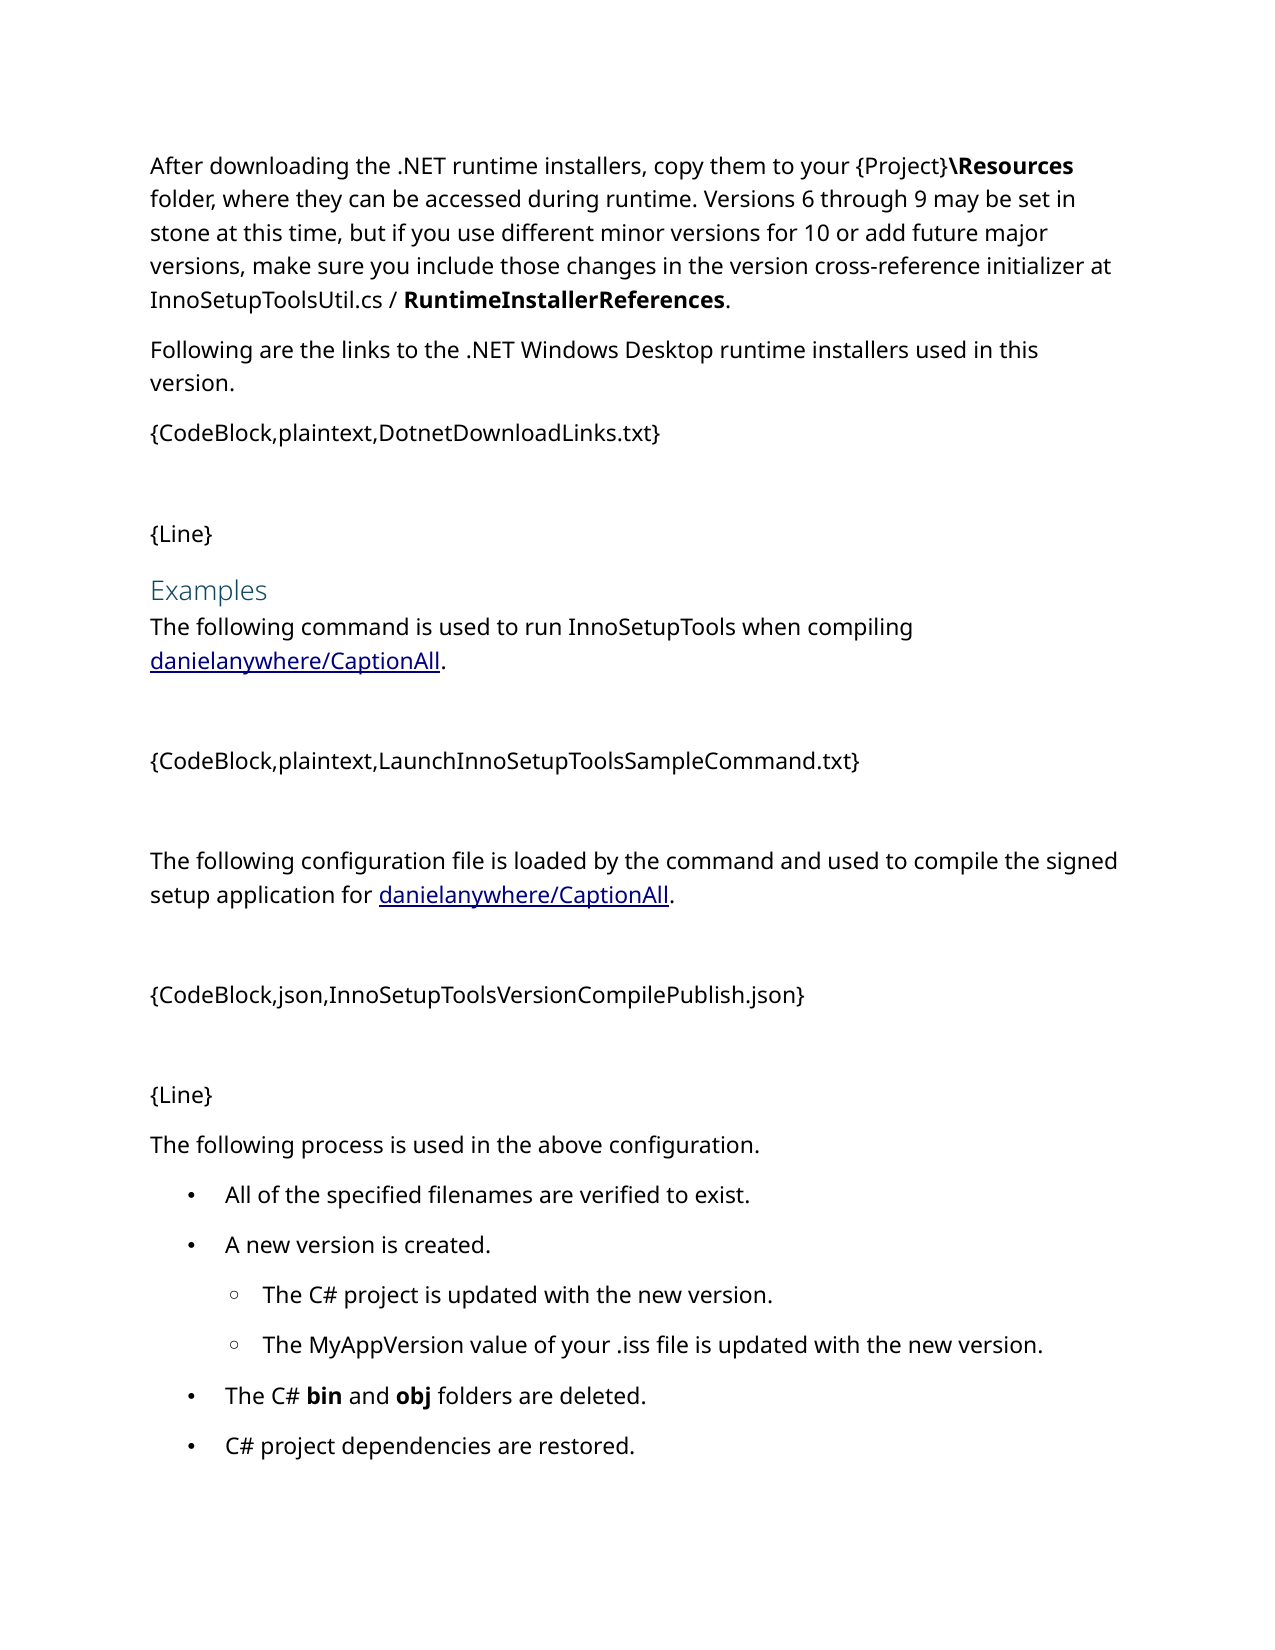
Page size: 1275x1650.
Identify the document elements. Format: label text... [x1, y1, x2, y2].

list C# project dependencies are restored. [187, 1430, 1125, 1461]
text {CodeBlock,plaintext,LaunchInnoSetupToolsSampleCommand.txt} [150, 745, 1125, 776]
text After downloading the .NET runtime installers, copy them to your {Project}\Resources folder, where they can be accessed during runtime. Versions 6 through 9 may be set in stone at this time, but if you use different minor versions for 10 or add future major versions, make sure you include those changes in the version cross-reference initializer at InnoSetupToolsUtil.cs / RuntimeInstallerReferences. [150, 150, 1125, 315]
text {CodeBlock,plaintext,DotnetDownloadLinks.txt} [150, 417, 1125, 449]
list All of the specified filenames are verified to exist. [187, 1179, 1125, 1210]
list The C# project is updated with the new version. [225, 1279, 1125, 1311]
list The C# bin and obj folders are deleted. [187, 1379, 1125, 1411]
text The following command is used to run InnoSetupTools when compiling danielanywhere/CaptionAll. [150, 611, 1125, 676]
text The following process is used in the above configuration. [150, 1129, 1125, 1160]
list A new version is created. [187, 1229, 1125, 1261]
text The following configuration file is loaded by the command and used to compile the signed setup application for danielanywhere/CaptionAll. [150, 845, 1125, 910]
text {Line} [150, 518, 1125, 549]
text {Line} [150, 1079, 1125, 1110]
list The MyAppVersion value of your .iss file is updated with the new version. [225, 1329, 1125, 1361]
text {CodeBlock,json,InnoSetupToolsVersionCompilePublish.json} [150, 979, 1125, 1010]
text Following are the links to the .NET Windows Desktop runtime installers used in this version. [150, 334, 1125, 398]
subtitle Examples [150, 572, 1125, 609]
